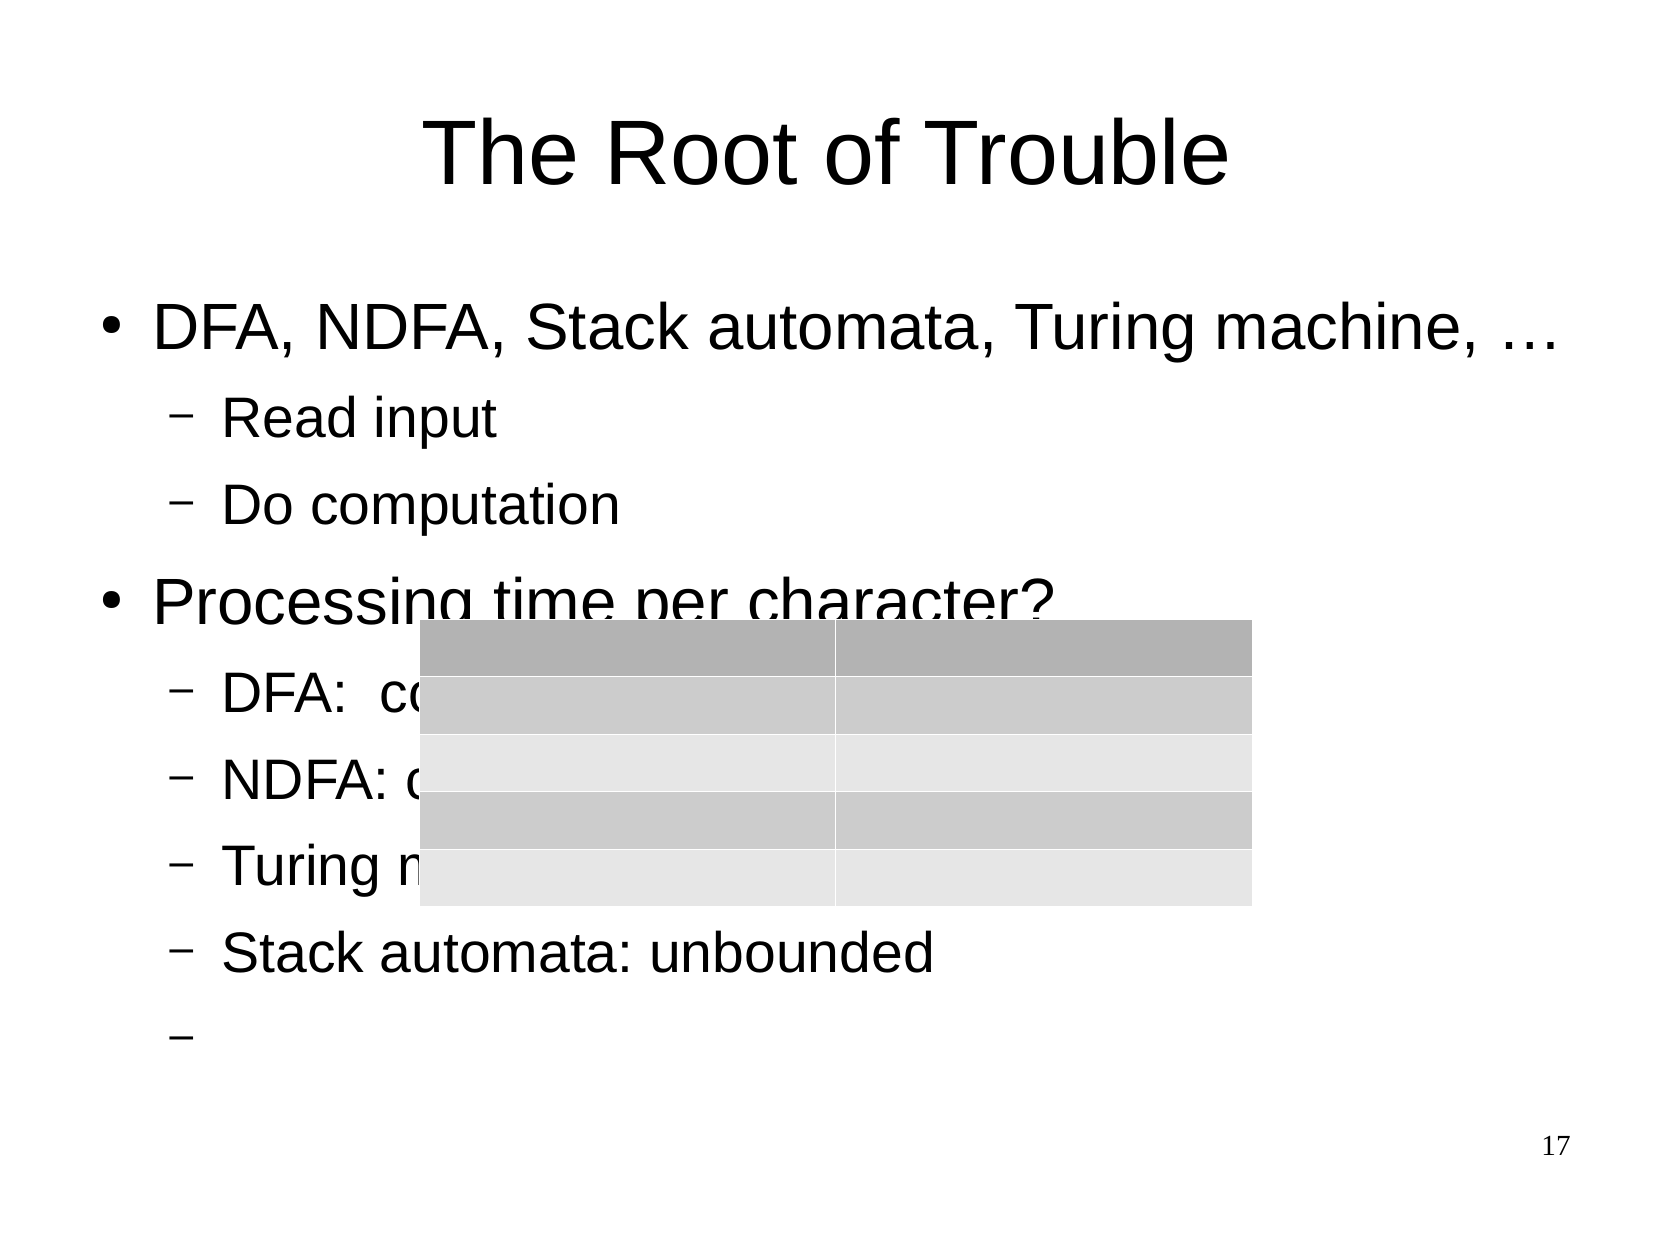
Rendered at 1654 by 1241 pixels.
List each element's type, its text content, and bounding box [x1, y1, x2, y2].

table_cell [420, 850, 835, 906]
table_cell [420, 735, 835, 791]
table_cell [420, 677, 835, 734]
table_cell [836, 792, 1252, 849]
table_cell [836, 850, 1252, 906]
table_cell [836, 735, 1252, 791]
table_cell [836, 677, 1252, 734]
table_cell [420, 792, 835, 849]
title The Root of Trouble [82, 49, 1571, 257]
table_header [420, 620, 835, 676]
table_header [836, 620, 1252, 676]
list DFA, NDFA, Stack automata, Turing machine, … Read input Do computation Processing time per character? DFA: constant NDFA: constant Turing machine: unbounded Stack automata: unbounded [82, 290, 1571, 1010]
